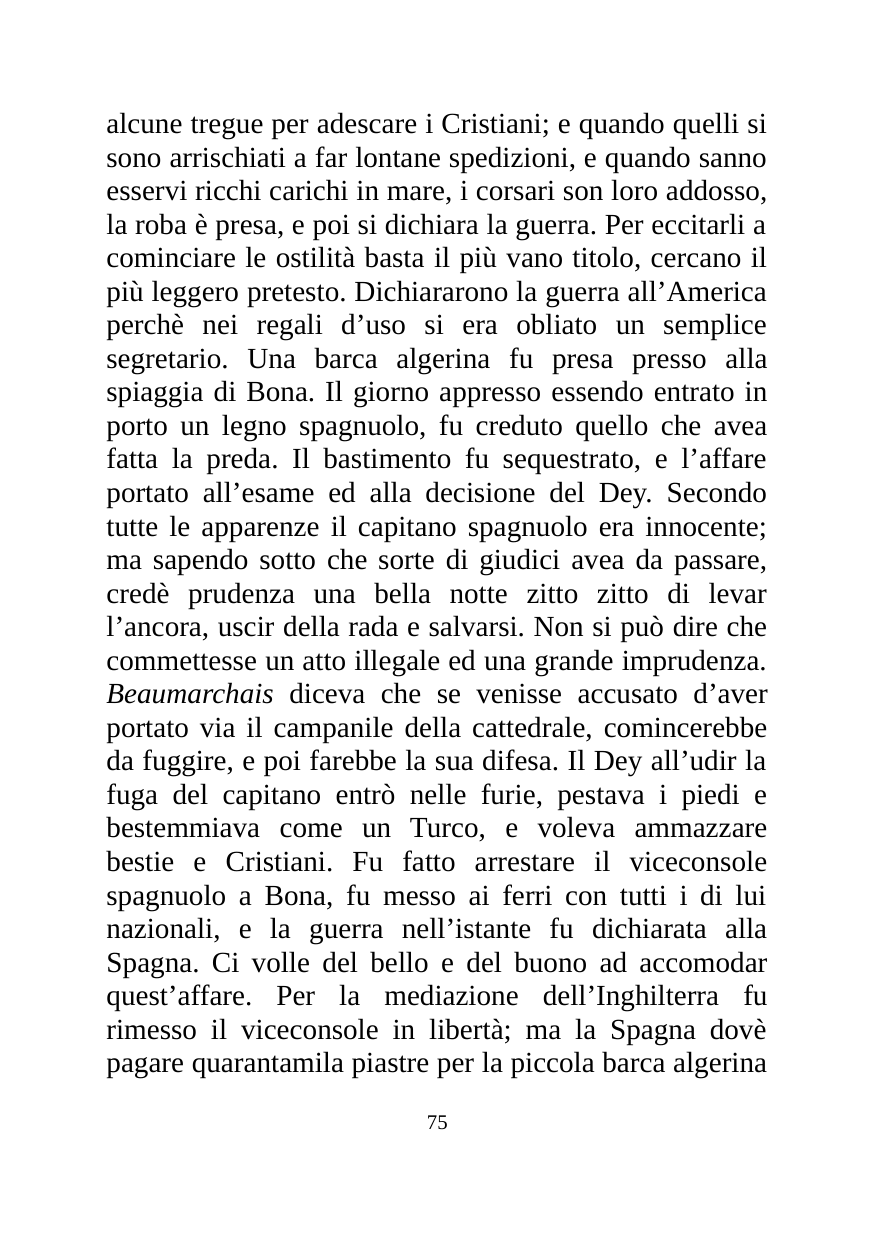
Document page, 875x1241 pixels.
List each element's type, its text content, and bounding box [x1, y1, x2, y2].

text alcune tregue per adescare i Cristiani; e quando quelli si sono arrischiati a far lontane spedizioni, e quando sanno esservi ricchi carichi in mare, i corsari son loro addosso, la roba è presa, e poi si dichiara la guerra. Per eccitarli a cominciare le ostilità basta il più vano titolo, cercano il più leggero pretesto. Dichiararono la guerra all’America perchè nei regali d’uso si era obliato un semplice segretario. Una barca algerina fu presa presso alla spiaggia di Bona. Il giorno appresso essendo entrato in porto un legno spagnuolo, fu creduto quello che avea fatta la preda. Il bastimento fu sequestrato, e l’affare portato all’esame ed alla decisione del Dey. Secondo tutte le apparenze il capitano spagnuolo era innocente; ma sapendo sotto che sorte di giudici avea da passare, credè prudenza una bella notte zitto zitto di levar l’ancora, uscir della rada e salvarsi. Non si può dire che commettesse un atto illegale ed una grande imprudenza. Beaumarchais diceva che se venisse accusato d’aver portato via il campanile della cattedrale, comincerebbe da fuggire, e poi farebbe la sua difesa. Il Dey all’udir la fuga del capitano entrò nelle furie, pestava i piedi e bestemmiava come un Turco, e voleva ammazzare bestie e Cristiani. Fu fatto arrestare il viceconsole spagnuolo a Bona, fu messo ai ferri con tutti i di lui nazionali, e la guerra nell’istante fu dichiarata alla Spagna. Ci volle del bello e del buono ad accomodar quest’affare. Per la mediazione dell’Inghilterra fu rimesso il viceconsole in libertà; ma la Spagna dovè pagare quarantamila piastre per la piccola barca algerina [106, 106, 768, 1079]
